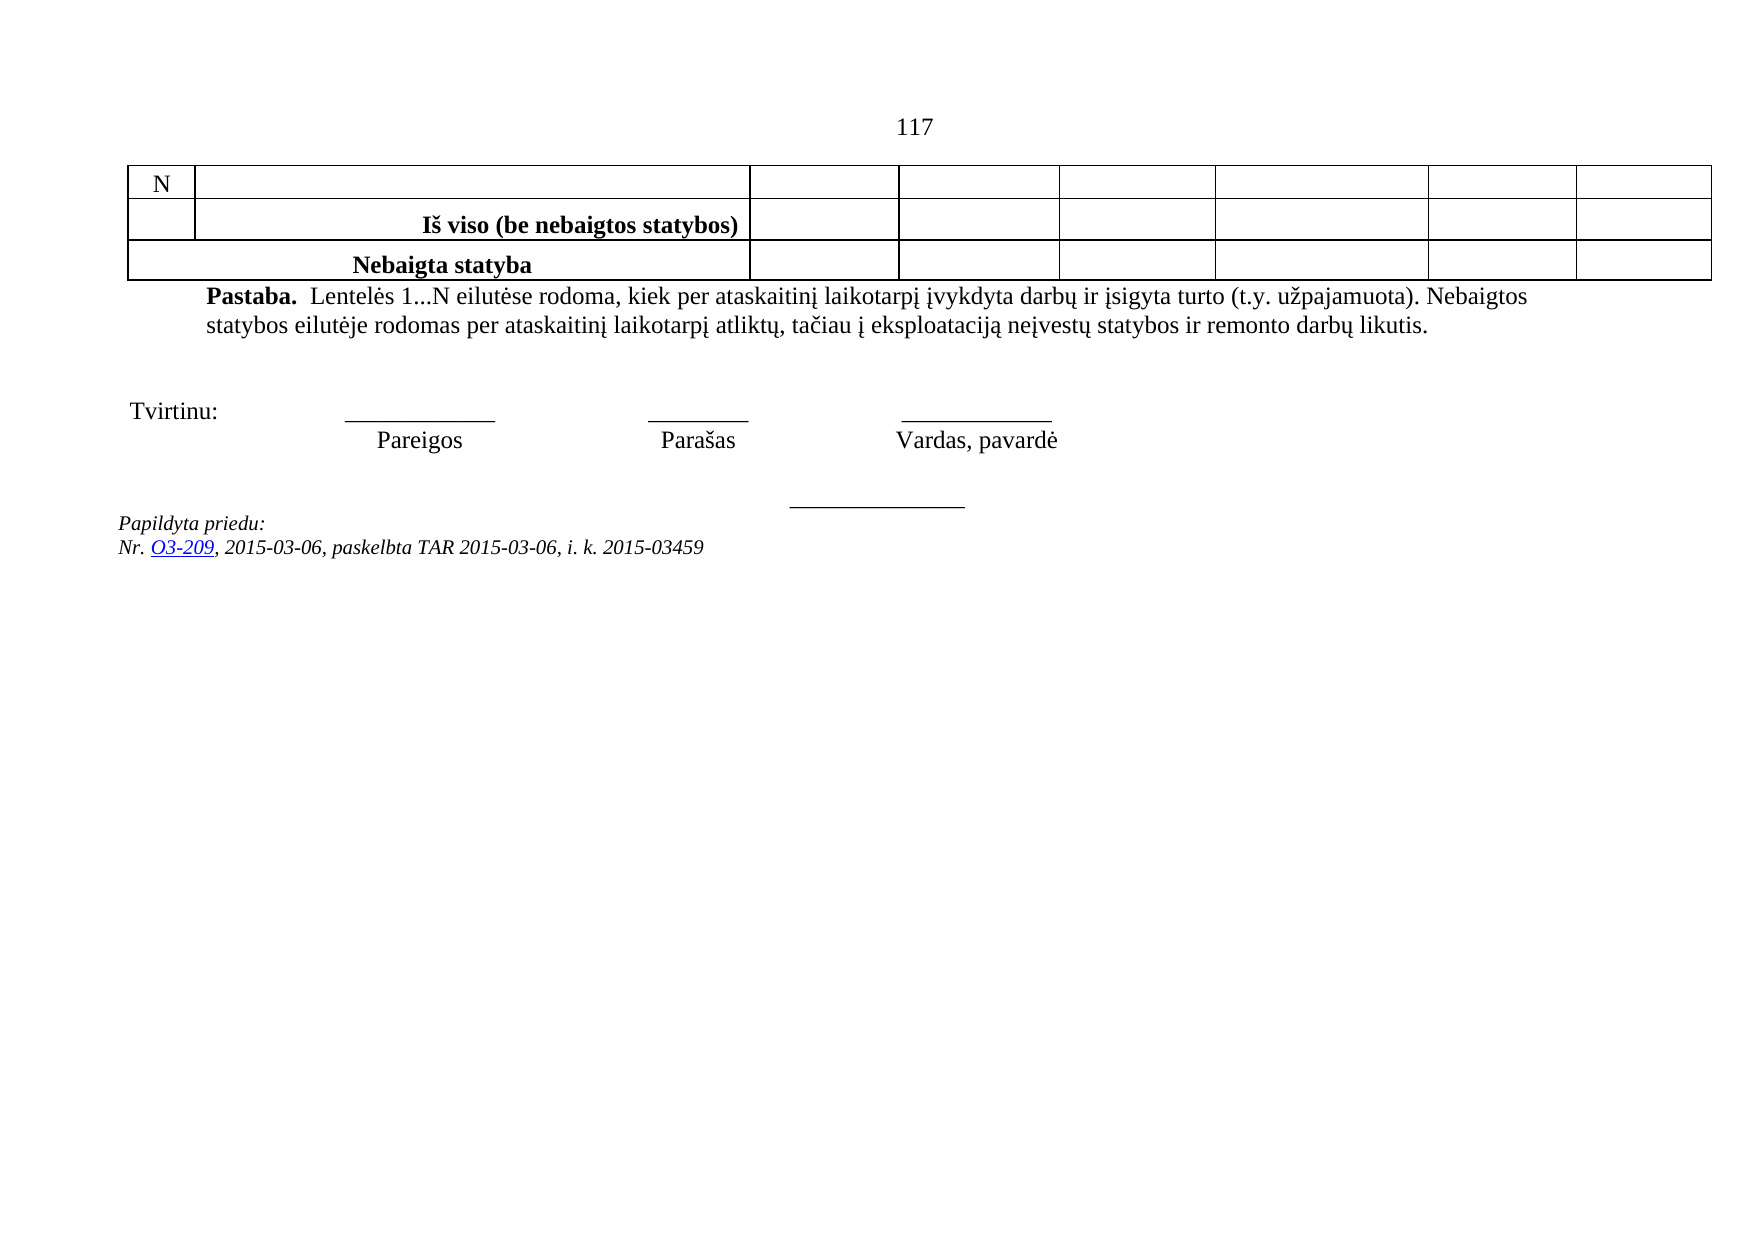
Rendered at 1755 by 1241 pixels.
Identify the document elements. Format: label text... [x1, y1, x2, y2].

table_header ____________ Vardas, pavardė [831, 396, 1122, 454]
table_cell [1577, 199, 1711, 238]
table_cell [1429, 166, 1576, 198]
table_cell [1060, 199, 1215, 238]
table_cell [751, 199, 898, 238]
table_cell [900, 166, 1059, 198]
table_cell [751, 166, 898, 198]
table_cell [1216, 241, 1428, 279]
text Papildyta priedu: [118, 511, 1636, 535]
table_header ____________ Pareigos [274, 396, 565, 454]
table_cell [900, 241, 1059, 279]
table_header ________ Parašas [565, 396, 831, 454]
text ______________ [118, 482, 1636, 511]
table_cell Pastaba. Lentelės 1...N eilutėse rodoma, kiek per ataskaitinį laikotarpį įvykdyta darbų ir įsigyta turto (t.y. užpajamuota). Nebaigtos statybos eilutėje rodomas per ataskaitinį laikotarpį atliktų, tačiau į eksploataciją neįvestų statybos ir remonto darbų likutis. [195, 281, 1576, 339]
table_cell [900, 199, 1059, 238]
table_cell Nebaigta statyba [129, 241, 749, 279]
table_cell [1577, 166, 1711, 198]
table_cell [128, 281, 195, 339]
table_cell [1576, 281, 1712, 339]
table_cell N [129, 166, 194, 198]
table_cell [1216, 166, 1428, 198]
table_cell [1216, 199, 1428, 238]
text Nr. O3-209, 2015-03-06, paskelbta TAR 2015-03-06, i. k. 2015-03459 [118, 535, 1636, 559]
table_cell [1060, 166, 1215, 198]
table_cell [196, 166, 749, 198]
table_cell [1060, 241, 1215, 279]
table_cell [751, 241, 898, 279]
table_cell Iš viso (be nebaigtos statybos) [196, 199, 749, 238]
table_header Tvirtinu: [118, 396, 274, 454]
table_cell [1577, 241, 1711, 279]
table_cell [1429, 199, 1576, 238]
table_cell [129, 199, 194, 238]
table_cell [1429, 241, 1576, 279]
